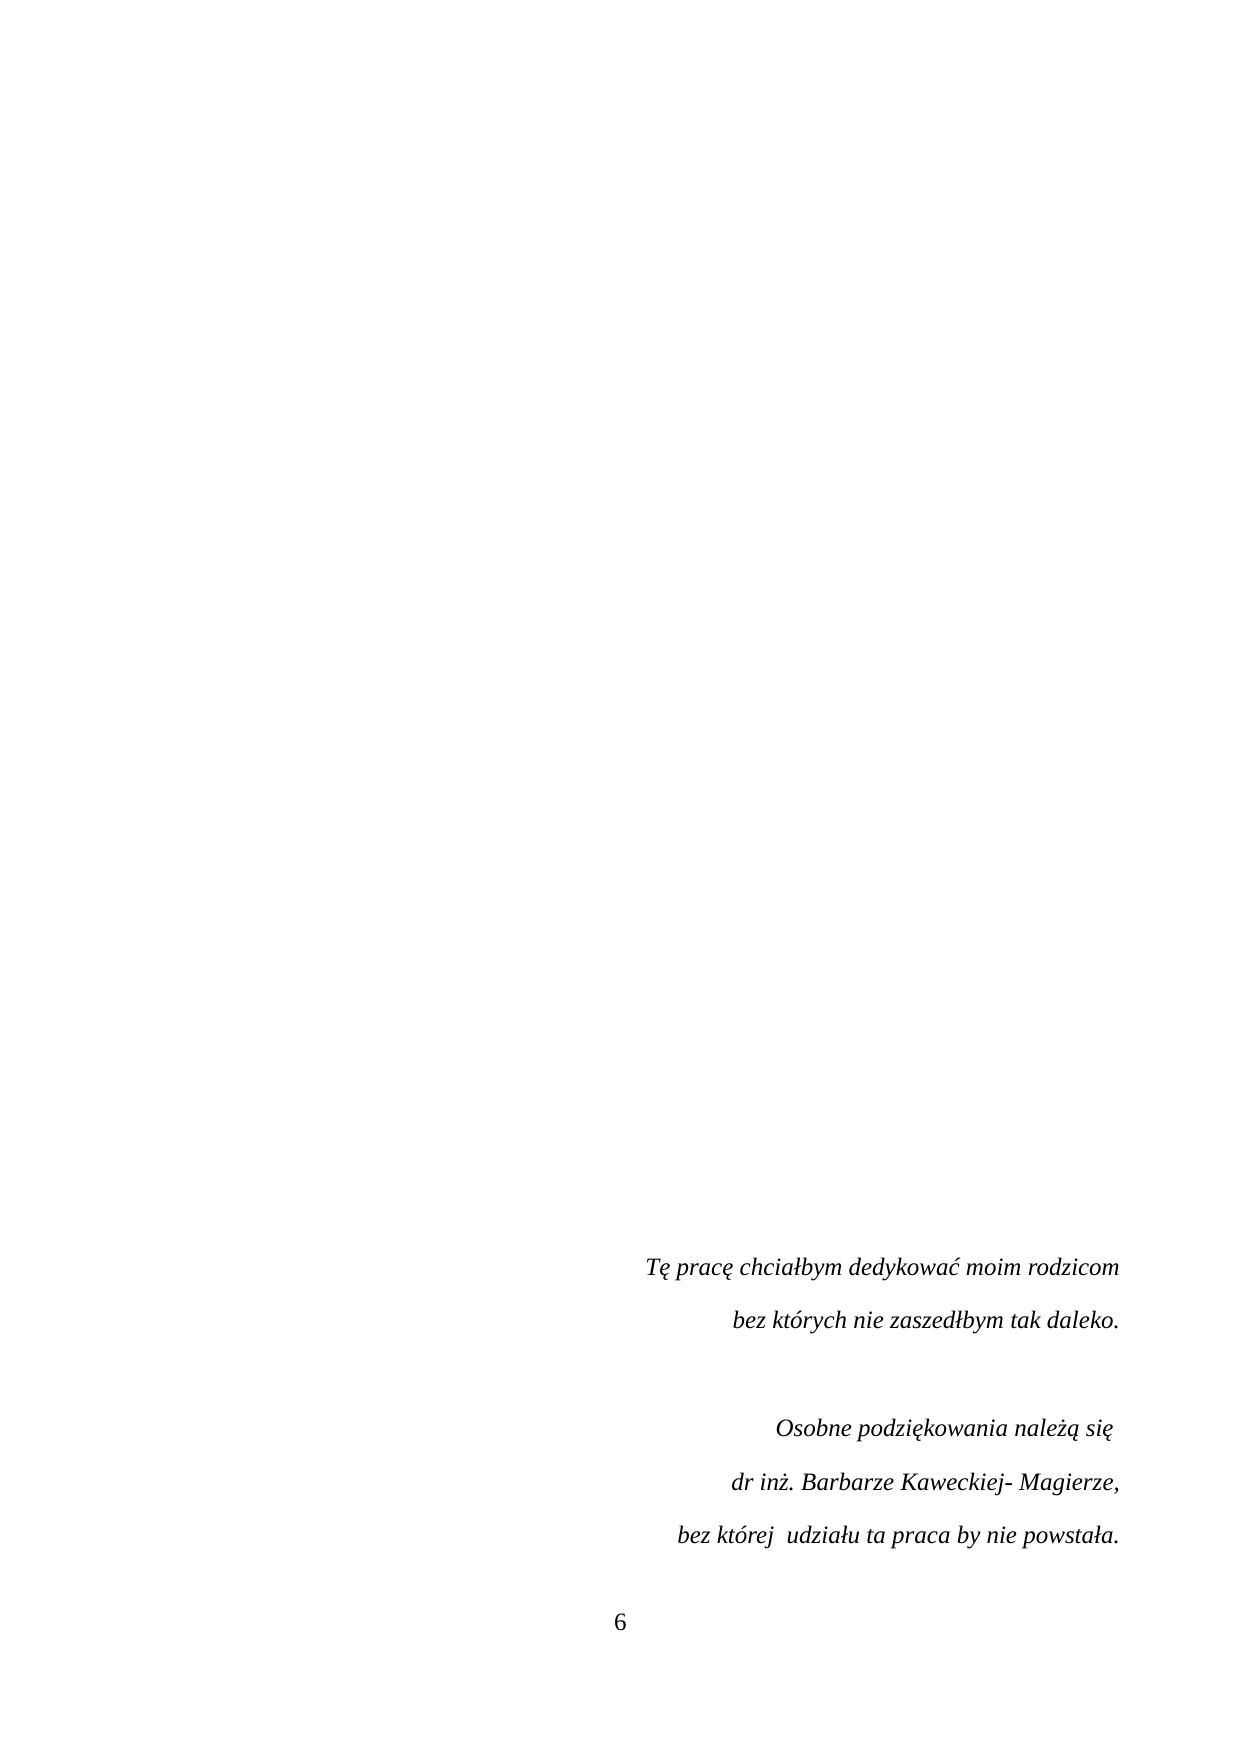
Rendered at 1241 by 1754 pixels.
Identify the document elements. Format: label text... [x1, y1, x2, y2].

text dr inż. Barbarze Kaweckiej- Magierze, [118, 1467, 1122, 1496]
text bez której udziału ta praca by nie powstała. [118, 1521, 1122, 1549]
text bez których nie zaszedłbym tak daleko. [118, 1306, 1122, 1334]
text Osobne podziękowania należą się [118, 1413, 1122, 1442]
text Tę pracę chciałbym dedykować moim rodzicom [118, 1252, 1122, 1281]
